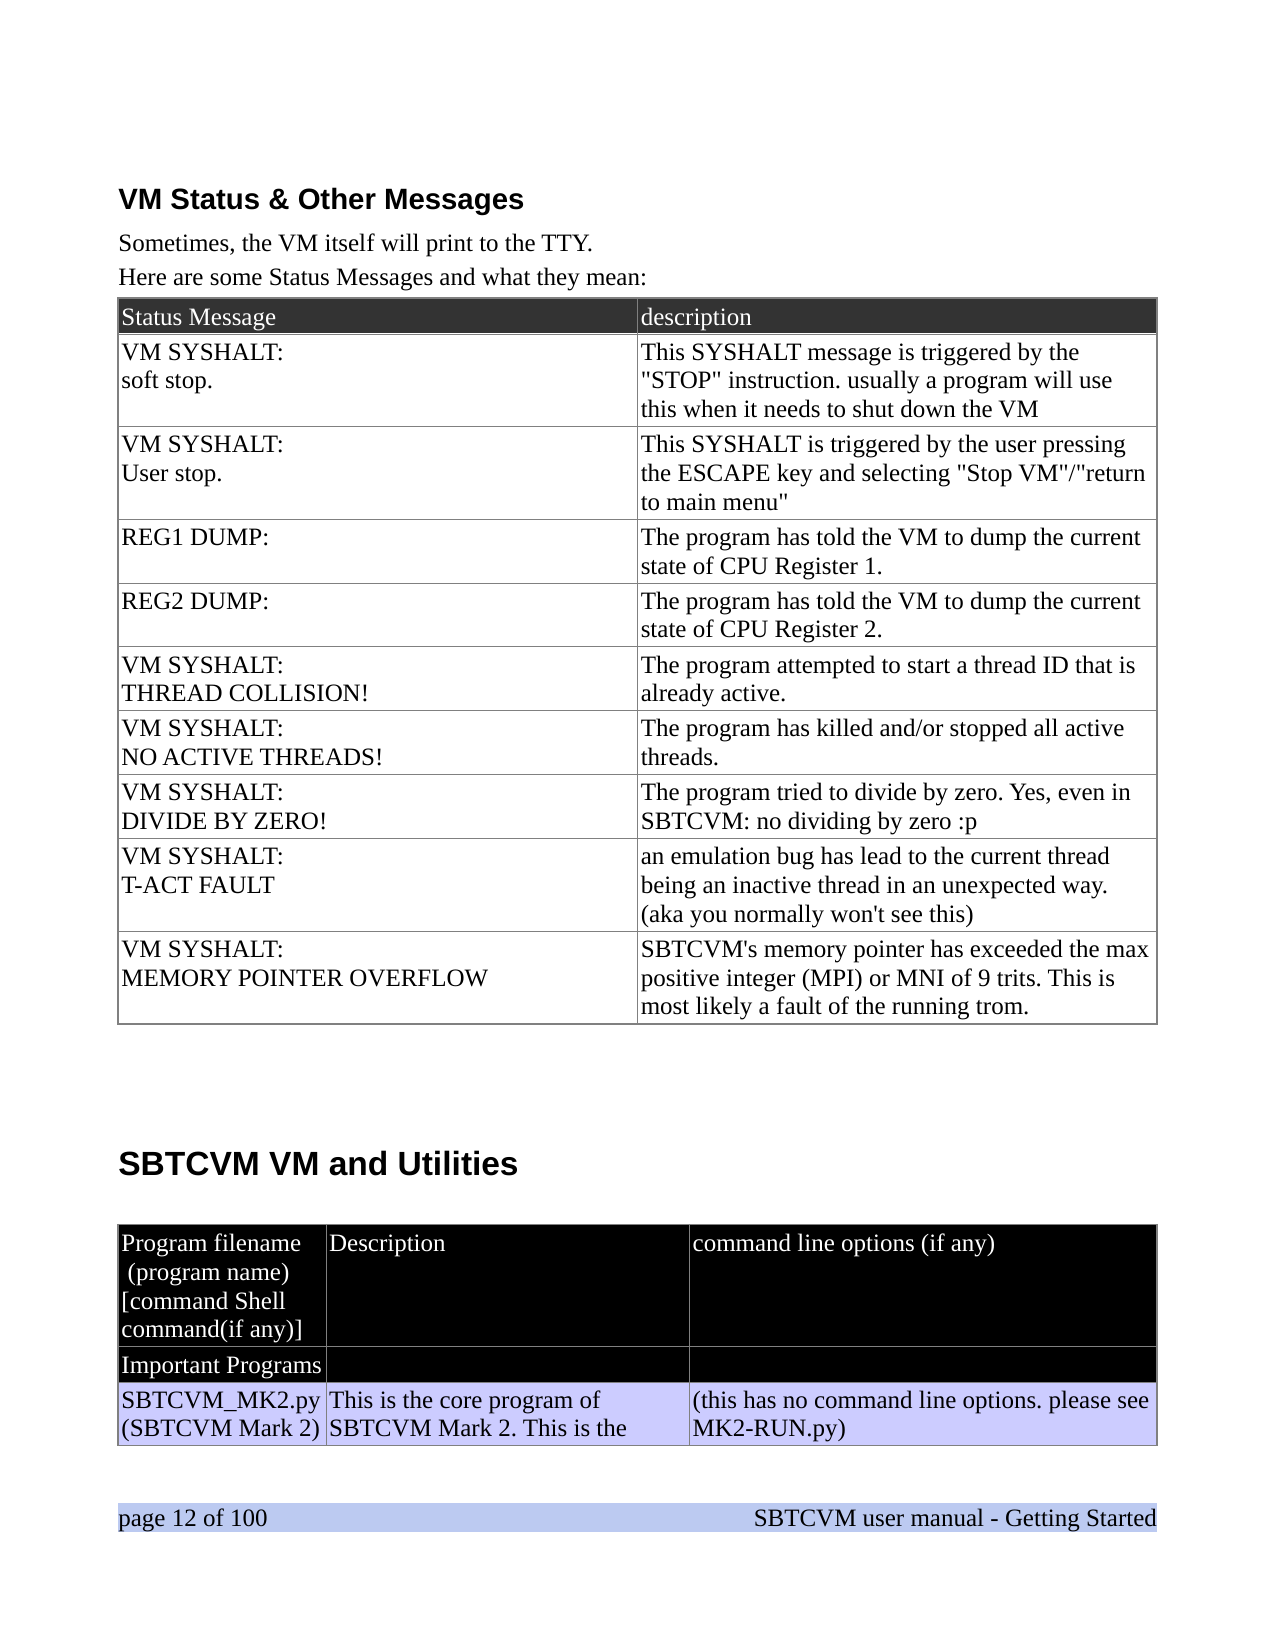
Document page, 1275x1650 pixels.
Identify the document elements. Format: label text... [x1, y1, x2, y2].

table_header command line options (if any) [690, 1225, 1156, 1346]
table_cell The program has killed and/or stopped all active threads. [638, 711, 1156, 774]
table_cell (this has no command line options. please see MK2-RUN.py) [690, 1383, 1156, 1445]
table_cell Important Programs [119, 1347, 326, 1382]
table_cell VM SYSHALT: T-ACT FAULT [119, 839, 637, 931]
table_cell VM SYSHALT: THREAD COLLISION! [119, 647, 637, 710]
subtitle VM Status & Other Messages [118, 182, 1157, 216]
table_cell This SYSHALT is triggered by the user pressing the ESCAPE key and selecting "Stop VM"/"return to main menu" [638, 427, 1156, 519]
table_cell SBTCVM_MK2.py (SBTCVM Mark 2) [119, 1383, 326, 1445]
table_header Program filename (program name) [command Shell command(if any)] [119, 1225, 326, 1346]
table_header description [638, 299, 1156, 333]
table_cell SBTCVM's memory pointer has exceeded the max positive integer (MPI) or MNI of 9 trits. This is most likely a fault of the running trom. [638, 932, 1156, 1023]
text Sometimes, the VM itself will print to the TTY. Here are some Status Messages and what they mean: [118, 228, 1157, 291]
table_cell [690, 1347, 1156, 1382]
table_cell VM SYSHALT: DIVIDE BY ZERO! [119, 775, 637, 838]
table_cell VM SYSHALT: soft stop. [119, 335, 637, 426]
table_cell This SYSHALT message is triggered by the "STOP" instruction. usually a program will use this when it needs to shut down the VM [638, 335, 1156, 426]
table_cell VM SYSHALT: User stop. [119, 427, 637, 519]
table_cell [327, 1347, 689, 1382]
table_cell an emulation bug has lead to the current thread being an inactive thread in an unexpected way. (aka you normally won't see this) [638, 839, 1156, 931]
table_header Status Message [119, 299, 637, 333]
table_cell This is the core program of SBTCVM Mark 2. This is the [327, 1383, 689, 1445]
table_cell The program has told the VM to dump the current state of CPU Register 1. [638, 520, 1156, 583]
table_cell The program tried to divide by zero. Yes, even in SBTCVM: no dividing by zero :p [638, 775, 1156, 838]
table_cell VM SYSHALT: NO ACTIVE THREADS! [119, 711, 637, 774]
subtitle SBTCVM VM and Utilities [118, 1144, 1157, 1182]
table_cell REG1 DUMP: [119, 520, 637, 583]
table_cell The program attempted to start a thread ID that is already active. [638, 647, 1156, 710]
table_cell VM SYSHALT: MEMORY POINTER OVERFLOW [119, 932, 637, 1023]
table_header Description [327, 1225, 689, 1346]
table_cell The program has told the VM to dump the current state of CPU Register 2. [638, 584, 1156, 646]
table_cell REG2 DUMP: [119, 584, 637, 646]
